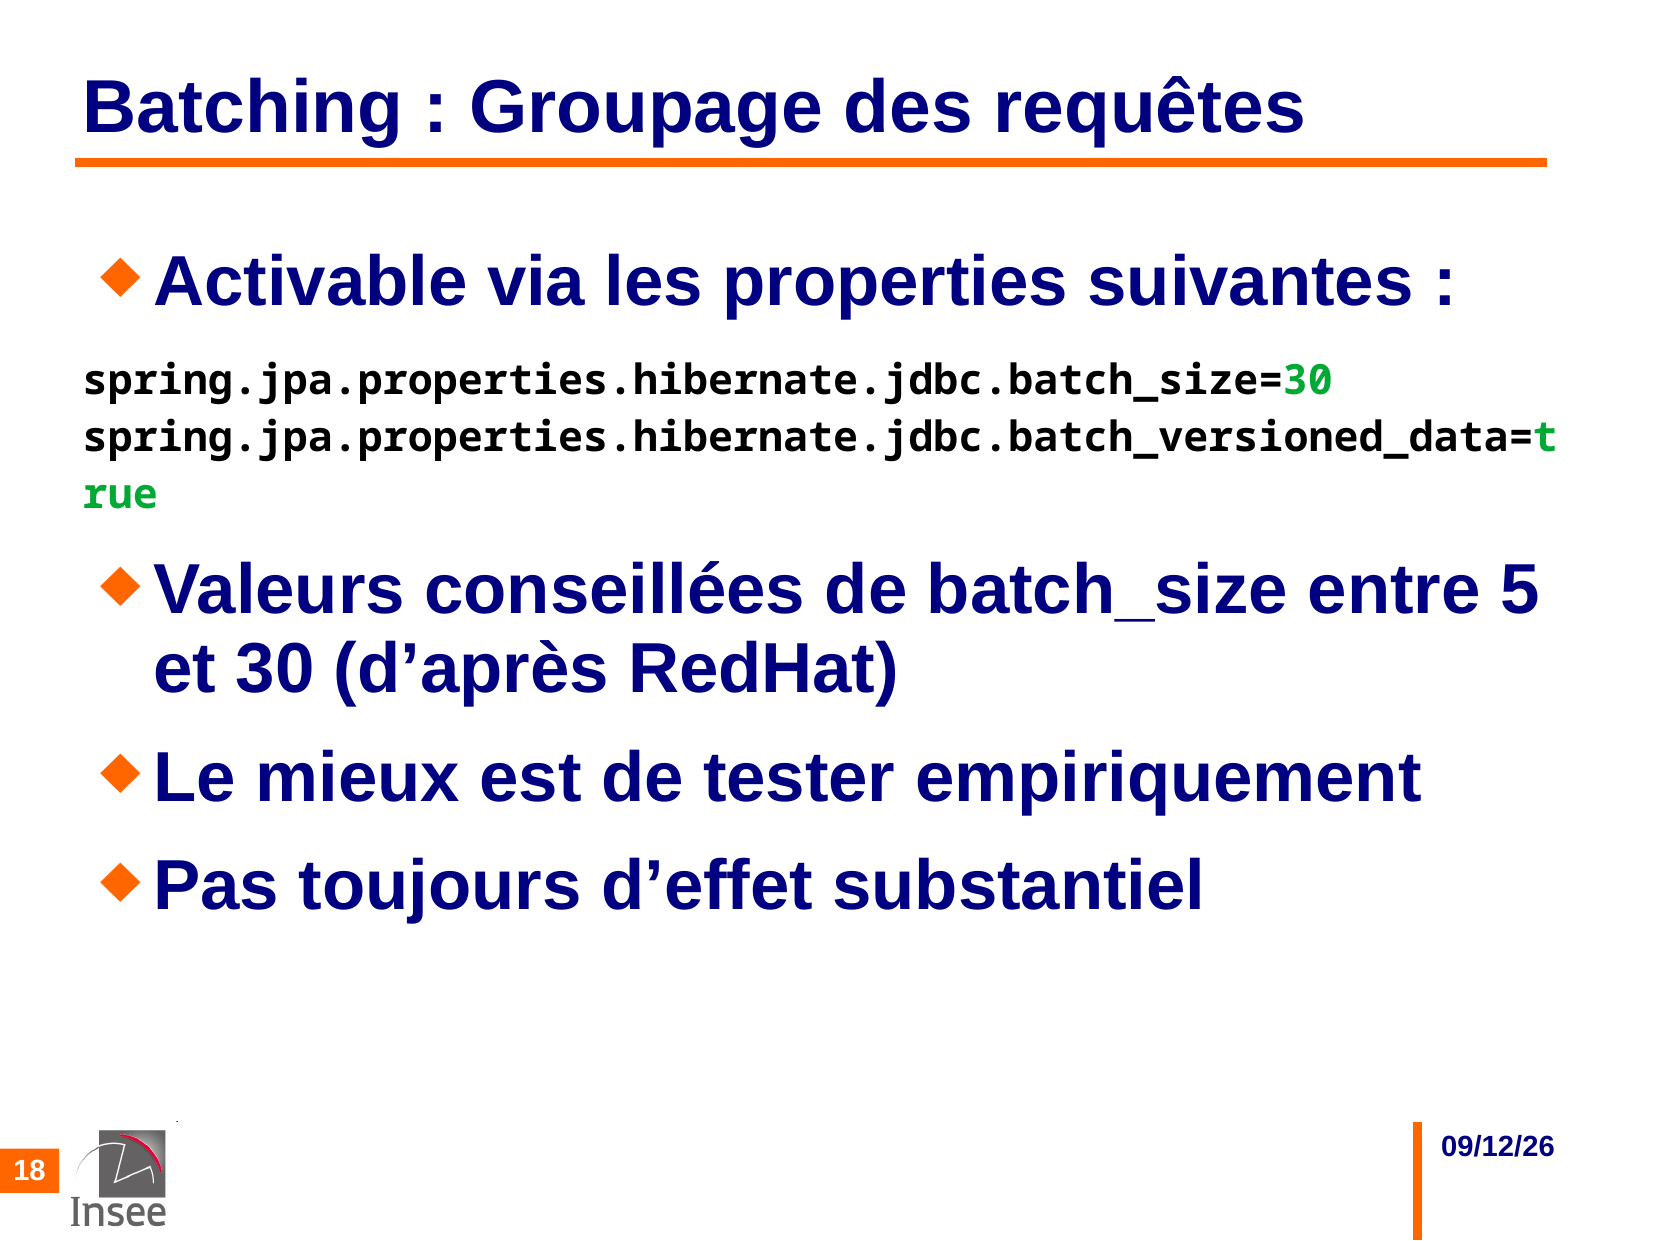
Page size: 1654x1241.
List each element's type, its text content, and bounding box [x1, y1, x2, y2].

title Batching : Groupage des requêtes [82, 49, 1619, 163]
list Activable via les properties suivantes : spring.jpa.properties.hibernate.jdbc.batch_size=30 spring.jpa.properties.hibernate.jdbc.batch_versioned_data=true Valeurs conseillées de batch_size entre 5 et 30 (d’après RedHat) Le mieux est de tester empiriquement Pas toujours d’effet substantiel [82, 136, 1571, 1087]
picture [62, 1121, 178, 1241]
